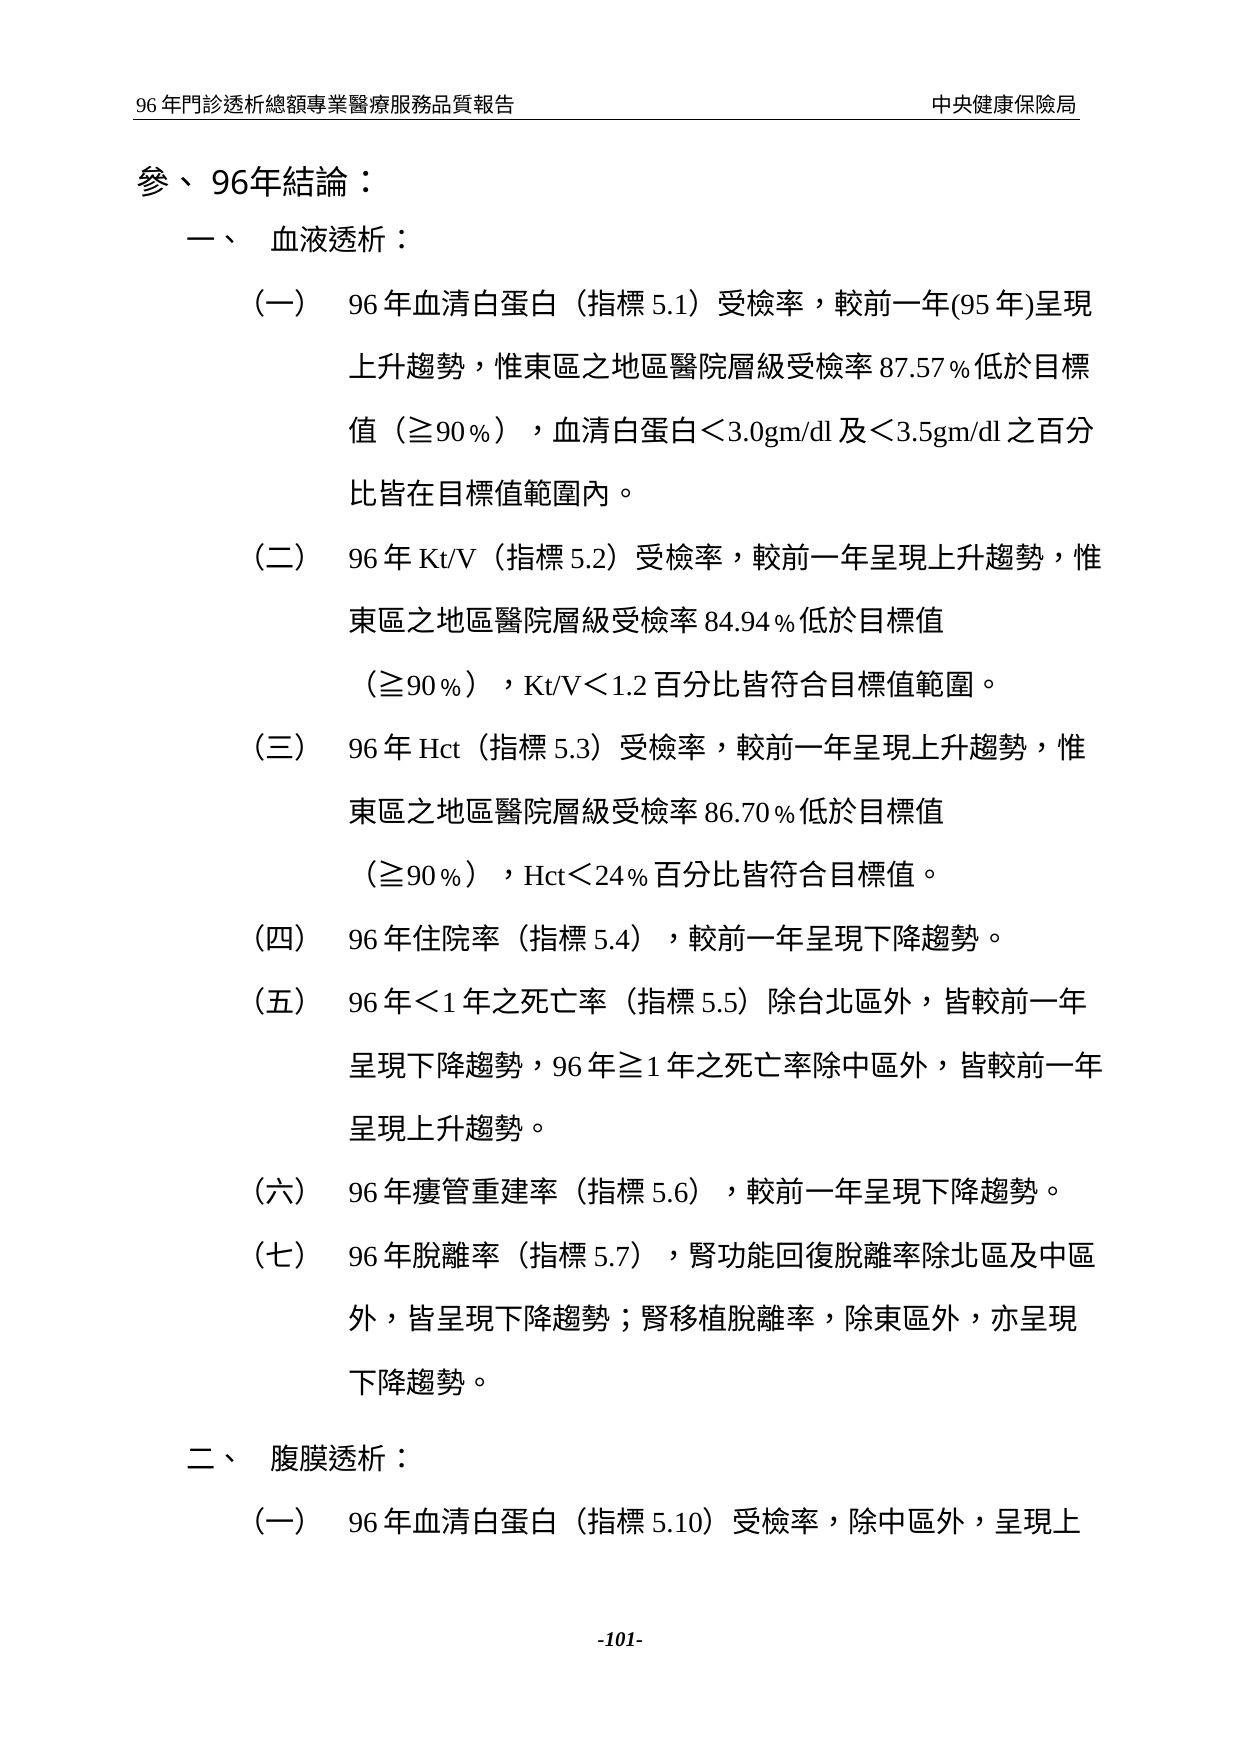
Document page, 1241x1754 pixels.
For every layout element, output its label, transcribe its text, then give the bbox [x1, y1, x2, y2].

list 96年Kt/V（指標5.2）受檢率，較前一年呈現上升趨勢，惟東區之地區醫院層級受檢率84.94﹪低於目標值（≧90﹪），Kt/V＜1.2百分比皆符合目標值範圍。 [236, 534, 1104, 704]
list 96年瘻管重建率（指標5.6），較前一年呈現下降趨勢。 [236, 1169, 1104, 1211]
list 96年Hct（指標5.3）受檢率，較前一年呈現上升趨勢，惟東區之地區醫院層級受檢率86.70﹪低於目標值（≧90﹪），Hct＜24﹪百分比皆符合目標值。 [236, 725, 1104, 894]
list 96年＜1年之死亡率（指標5.5）除台北區外，皆較前一年呈現下降趨勢，96年≧1年之死亡率除中區外，皆較前一年呈現上升趨勢。 [236, 979, 1104, 1148]
list 血液透析： [186, 217, 1104, 259]
list 96年血清白蛋白（指標5.1）受檢率，較前一年(95年)呈現上升趨勢，惟東區之地區醫院層級受檢率87.57﹪低於目標值（≧90﹪），血清白蛋白＜3.0gm/dl及＜3.5gm/dl之百分比皆在目標值範圍內。 [236, 280, 1104, 513]
list 96年血清白蛋白（指標5.10）受檢率，除中區外，呈現上 [236, 1499, 1104, 1541]
list 腹膜透析： [186, 1435, 1104, 1478]
list 96年脫離率（指標5.7），腎功能回復脫離率除北區及中區外，皆呈現下降趨勢；腎移植脫離率，除東區外，亦呈現下降趨勢。 [236, 1232, 1104, 1402]
list 96年結論： [136, 156, 1104, 204]
list 96年住院率（指標5.4），較前一年呈現下降趨勢。 [236, 915, 1104, 958]
